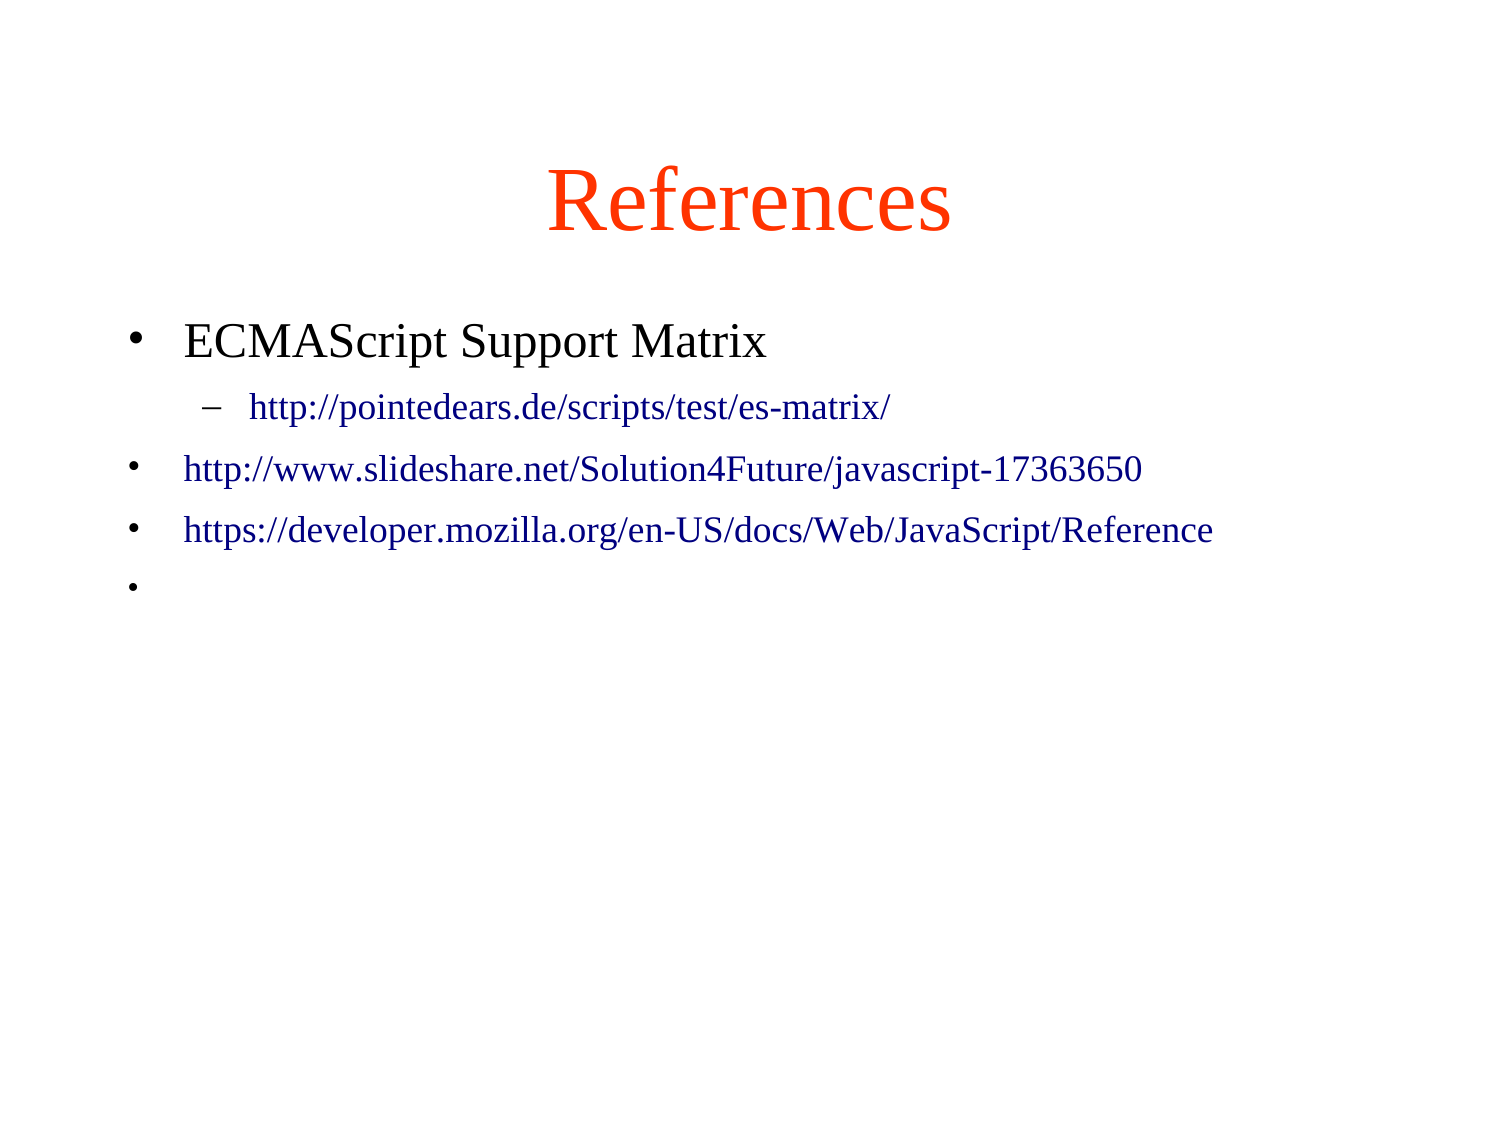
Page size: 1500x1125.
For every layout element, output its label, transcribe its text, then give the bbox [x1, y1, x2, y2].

title References [112, 99, 1388, 288]
list ECMAScript Support Matrix http://pointedears.de/scripts/test/es-matrix/ http://www.slideshare.net/Solution4Future/javascript-17363650 https://developer.mozilla.org/en-US/docs/Web/JavaScript/Reference [112, 299, 1388, 976]
